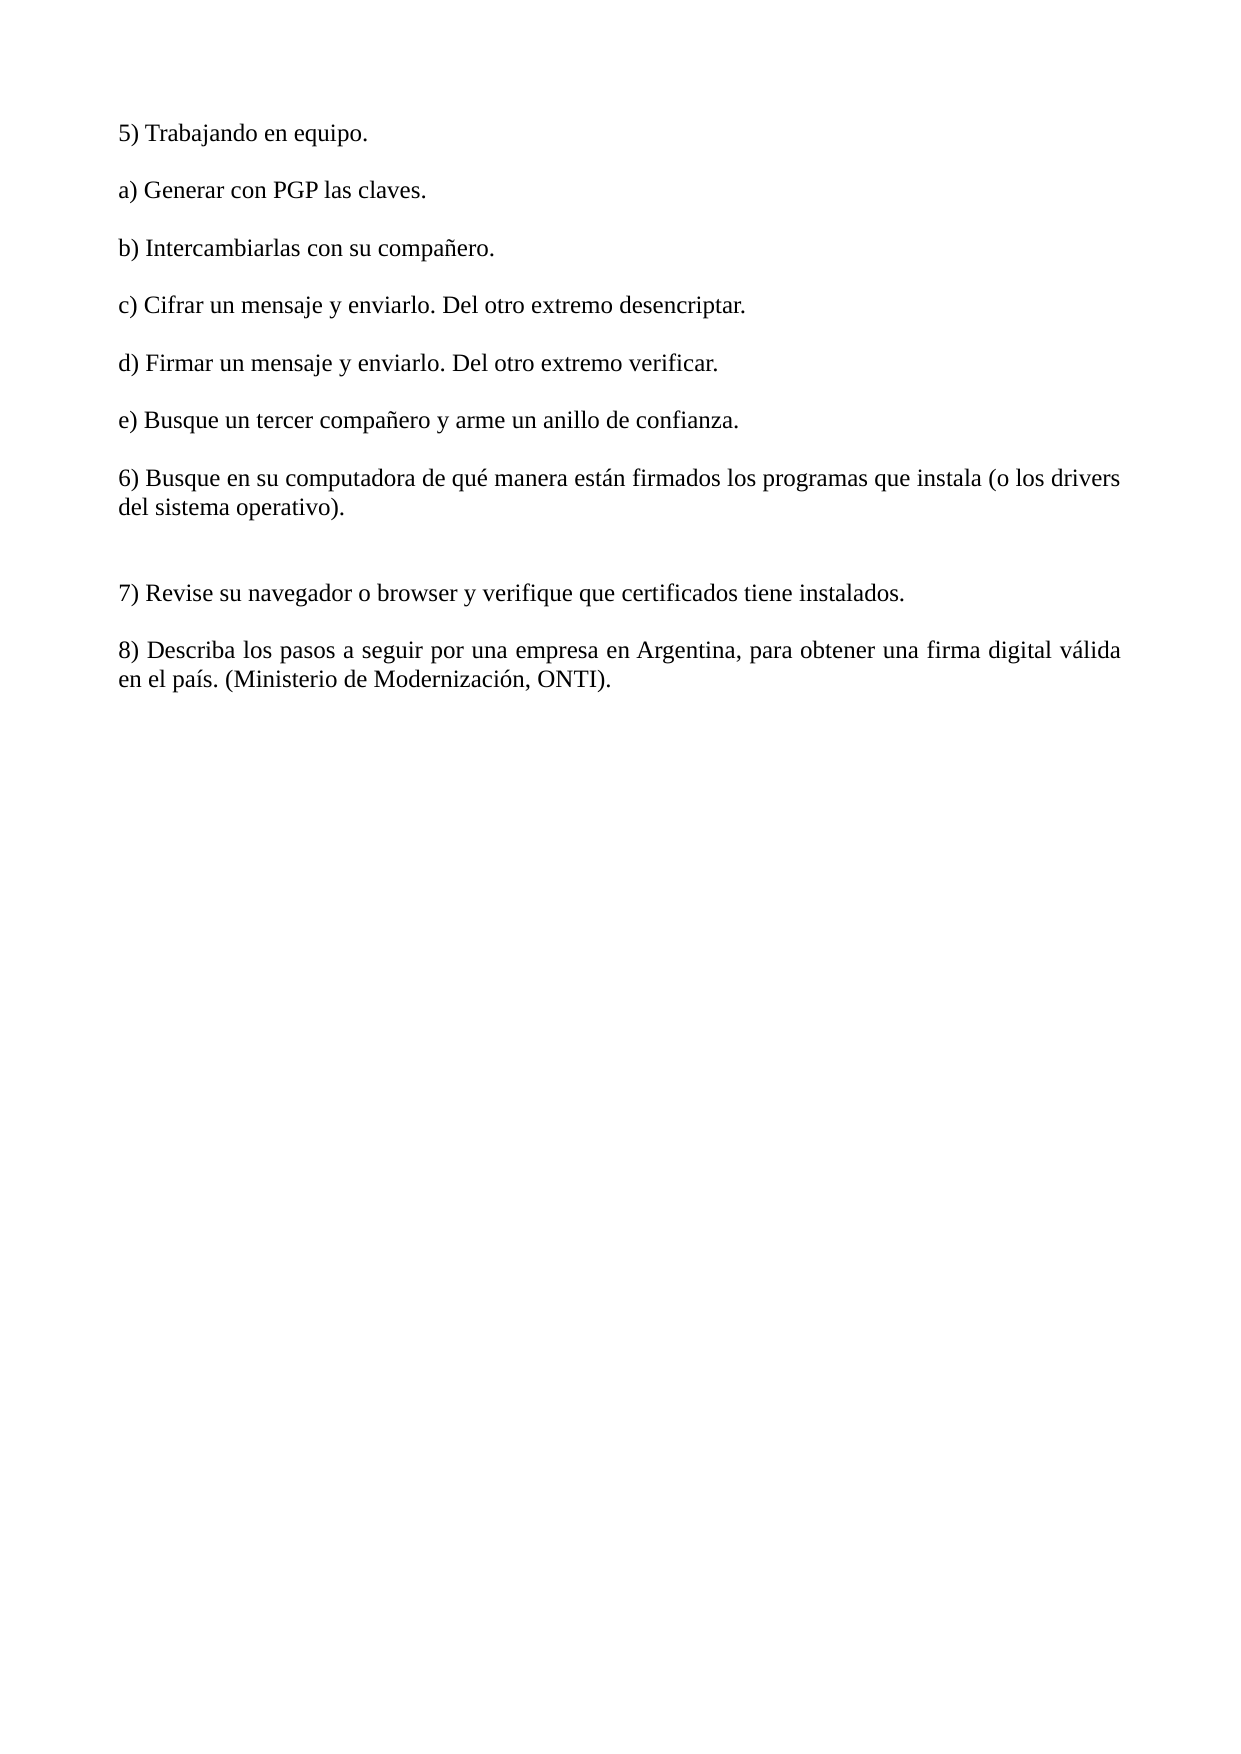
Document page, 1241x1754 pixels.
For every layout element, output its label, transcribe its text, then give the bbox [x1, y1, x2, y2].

text 5) Trabajando en equipo. [118, 118, 1122, 147]
text a) Generar con PGP las claves. [118, 176, 1122, 204]
text c) Cifrar un mensaje y enviarlo. Del otro extremo desencriptar. [118, 291, 1122, 319]
text e) Busque un tercer compañero y arme un anillo de confianza. [118, 406, 1122, 434]
text 8) Describa los pasos a seguir por una empresa en Argentina, para obtener una firma digital válida en el país. (Ministerio de Modernización, ONTI). [118, 636, 1122, 693]
text 7) Revise su navegador o browser y verifique que certificados tiene instalados. [118, 578, 1122, 607]
text 6) Busque en su computadora de qué manera están firmados los programas que instala (o los drivers del sistema operativo). [118, 463, 1122, 521]
text d) Firmar un mensaje y enviarlo. Del otro extremo verificar. [118, 348, 1122, 377]
text b) Intercambiarlas con su compañero. [118, 233, 1122, 262]
